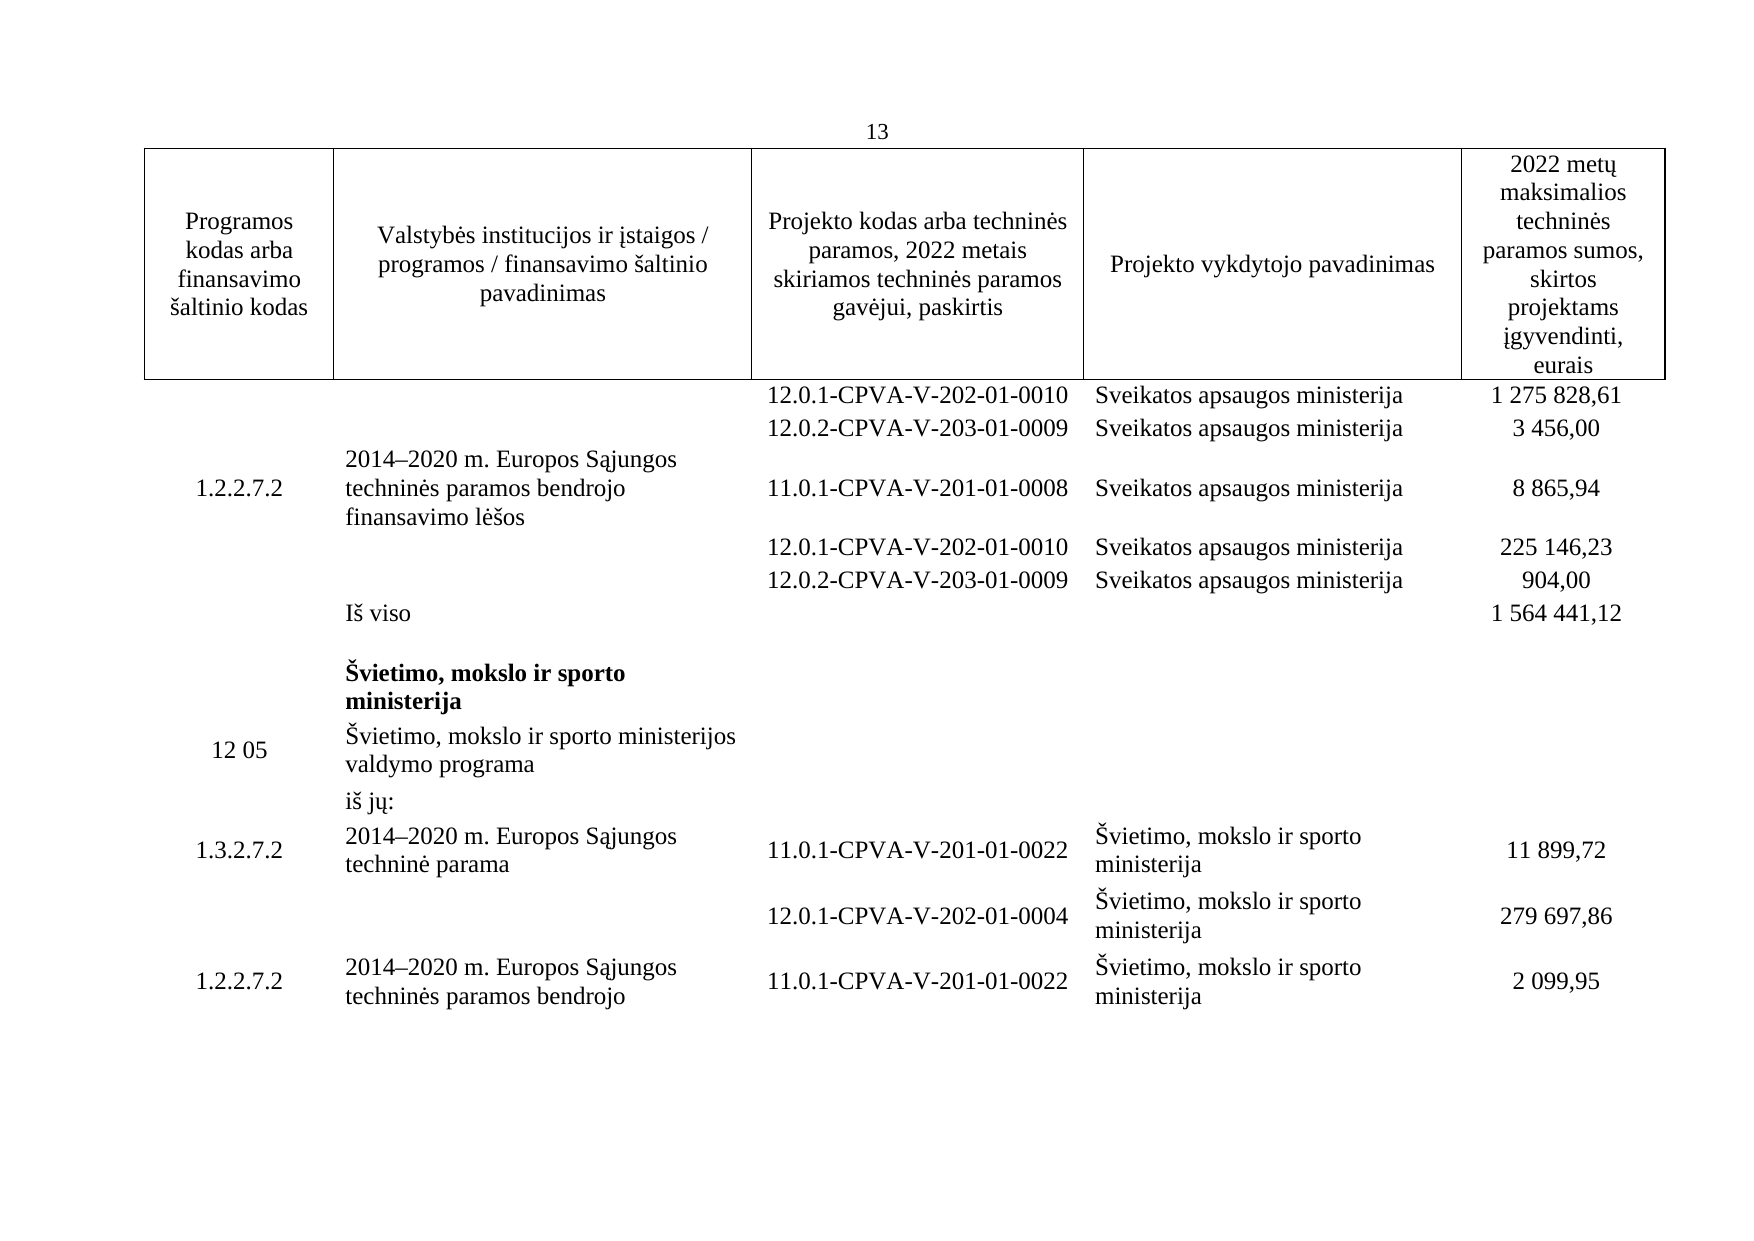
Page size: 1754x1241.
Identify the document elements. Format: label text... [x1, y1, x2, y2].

table_cell 12.0.1-CPVA-V-202-01-0004 [751, 883, 1084, 948]
table_cell 12.0.1-CPVA-V-202-01-0010 [751, 531, 1084, 563]
table_cell 8 865,94 [1461, 444, 1651, 531]
table_cell [1651, 784, 1665, 817]
table_cell iš jų: [334, 784, 751, 817]
table_cell [1651, 563, 1665, 596]
table_cell 12.0.2-CPVA-V-203-01-0009 [751, 563, 1084, 596]
table_cell Švietimo, mokslo ir sporto ministerija [1084, 883, 1461, 948]
table_cell [751, 629, 1084, 715]
table_cell [144, 380, 334, 411]
table_cell [1084, 715, 1461, 784]
table_header Projekto vykdytojo pavadinimas [1084, 149, 1461, 379]
table_cell 225 146,23 [1461, 531, 1651, 563]
table_cell 12 05 [144, 715, 334, 784]
table_cell [334, 380, 751, 411]
table_cell 2014–2020 m. Europos Sąjungos techninė parama [334, 817, 751, 882]
table_cell 2014–2020 m. Europos Sąjungos techninės paramos bendrojo [334, 948, 751, 1014]
table_cell [144, 596, 334, 629]
table_cell 2 099,95 [1461, 948, 1651, 1014]
table_cell [751, 715, 1084, 784]
table_cell [1461, 715, 1651, 784]
table_cell 1 564 441,12 [1461, 596, 1651, 629]
table_cell [1651, 411, 1665, 444]
table_cell Švietimo, mokslo ir sporto ministerija [1084, 948, 1461, 1014]
table_cell 904,00 [1461, 563, 1651, 596]
table_cell [334, 883, 751, 948]
table_cell [334, 411, 751, 444]
table_header Programos kodas arba finansavimo šaltinio kodas [145, 149, 333, 379]
table_cell [144, 531, 334, 563]
table_cell [1651, 596, 1665, 629]
table_cell [334, 563, 751, 596]
table_cell 11.0.1-CPVA-V-201-01-0008 [751, 444, 1084, 531]
table_header Projekto kodas arba techninės paramos, 2022 metais skiriamos techninės paramos gavėjui, paskirtis [752, 149, 1083, 379]
table_cell [1651, 531, 1665, 563]
table_cell 1.3.2.7.2 [144, 817, 334, 882]
table_cell 11.0.1-CPVA-V-201-01-0022 [751, 817, 1084, 882]
table_cell 12.0.1-CPVA-V-202-01-0010 [751, 380, 1084, 411]
table_cell [1651, 948, 1665, 1014]
table_cell [144, 883, 334, 948]
table_cell Sveikatos apsaugos ministerija [1084, 411, 1461, 444]
table_cell [1461, 629, 1651, 715]
table_cell 1 275 828,61 [1461, 380, 1651, 411]
table_cell [144, 784, 334, 817]
table_cell [1651, 380, 1665, 411]
table_cell [1461, 784, 1651, 817]
table_cell [1651, 817, 1665, 882]
table_cell [1651, 629, 1665, 715]
table_cell [1084, 784, 1461, 817]
table_cell [1084, 629, 1461, 715]
table_cell [1084, 596, 1461, 629]
table_cell [1651, 883, 1665, 948]
table_cell Sveikatos apsaugos ministerija [1084, 444, 1461, 531]
table_cell Švietimo, mokslo ir sporto ministerija [1084, 817, 1461, 882]
table_cell 2014–2020 m. Europos Sąjungos techninės paramos bendrojo finansavimo lėšos [334, 444, 751, 531]
table_cell [144, 563, 334, 596]
table_cell Sveikatos apsaugos ministerija [1084, 380, 1461, 411]
table_cell [751, 596, 1084, 629]
table_header 2022 metų maksimalios techninės paramos sumos, skirtos projektams įgyvendinti, eurais [1462, 149, 1664, 379]
table_cell [1651, 715, 1665, 784]
table_cell [1651, 444, 1665, 531]
table_cell 1.2.2.7.2 [144, 444, 334, 531]
table_cell [144, 411, 334, 444]
table_cell Švietimo, mokslo ir sporto ministerija [334, 629, 751, 715]
table_cell 279 697,86 [1461, 883, 1651, 948]
table_cell 12.0.2-CPVA-V-203-01-0009 [751, 411, 1084, 444]
table_cell 11 899,72 [1461, 817, 1651, 882]
table_cell [144, 629, 334, 715]
table_cell [334, 531, 751, 563]
table_cell 11.0.1-CPVA-V-201-01-0022 [751, 948, 1084, 1014]
table_cell Iš viso [334, 596, 751, 629]
table_cell Švietimo, mokslo ir sporto ministerijos valdymo programa [334, 715, 751, 784]
table_cell 3 456,00 [1461, 411, 1651, 444]
table_cell [751, 784, 1084, 817]
table_cell Sveikatos apsaugos ministerija [1084, 531, 1461, 563]
table_cell 1.2.2.7.2 [144, 948, 334, 1014]
table_header Valstybės institucijos ir įstaigos / programos / finansavimo šaltinio pavadinimas [334, 149, 751, 379]
table_cell Sveikatos apsaugos ministerija [1084, 563, 1461, 596]
